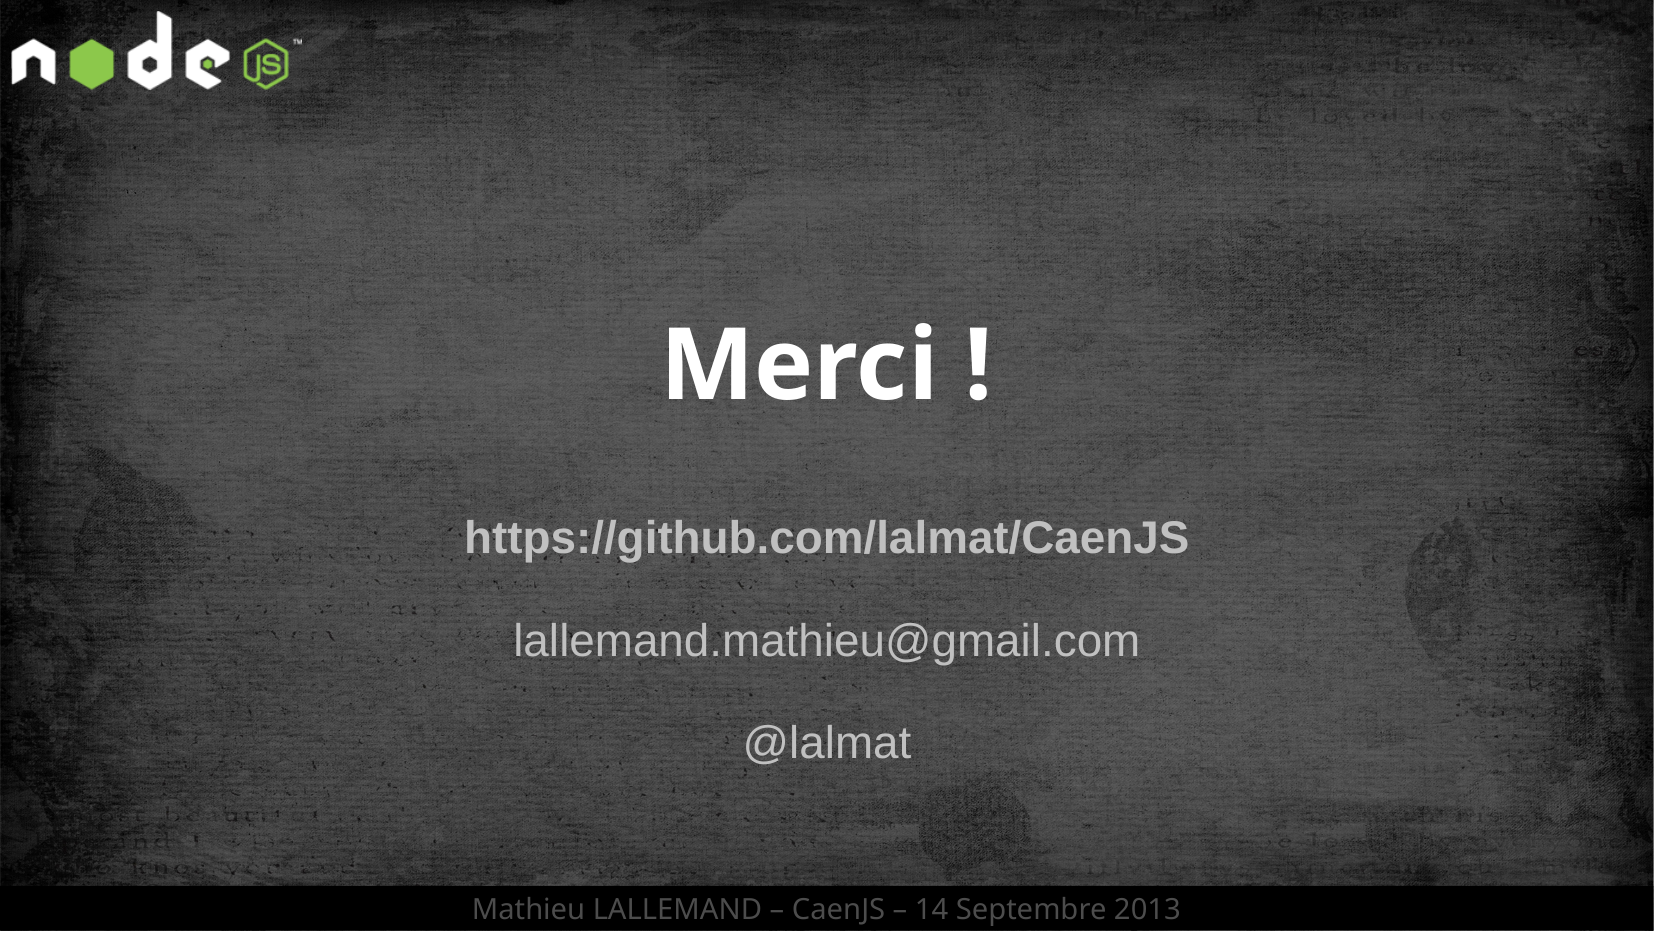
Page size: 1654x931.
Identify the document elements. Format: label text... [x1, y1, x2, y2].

text_box Mathieu LALLEMAND – CaenJS – 14 Septembre 2013 [0, 885, 1654, 931]
title Merci ! [82, 236, 1571, 487]
text_box https://github.com/lalmat/CaenJS lallemand.mathieu@gmail.com @lalmat [449, 504, 1205, 776]
picture [0, 0, 1654, 885]
